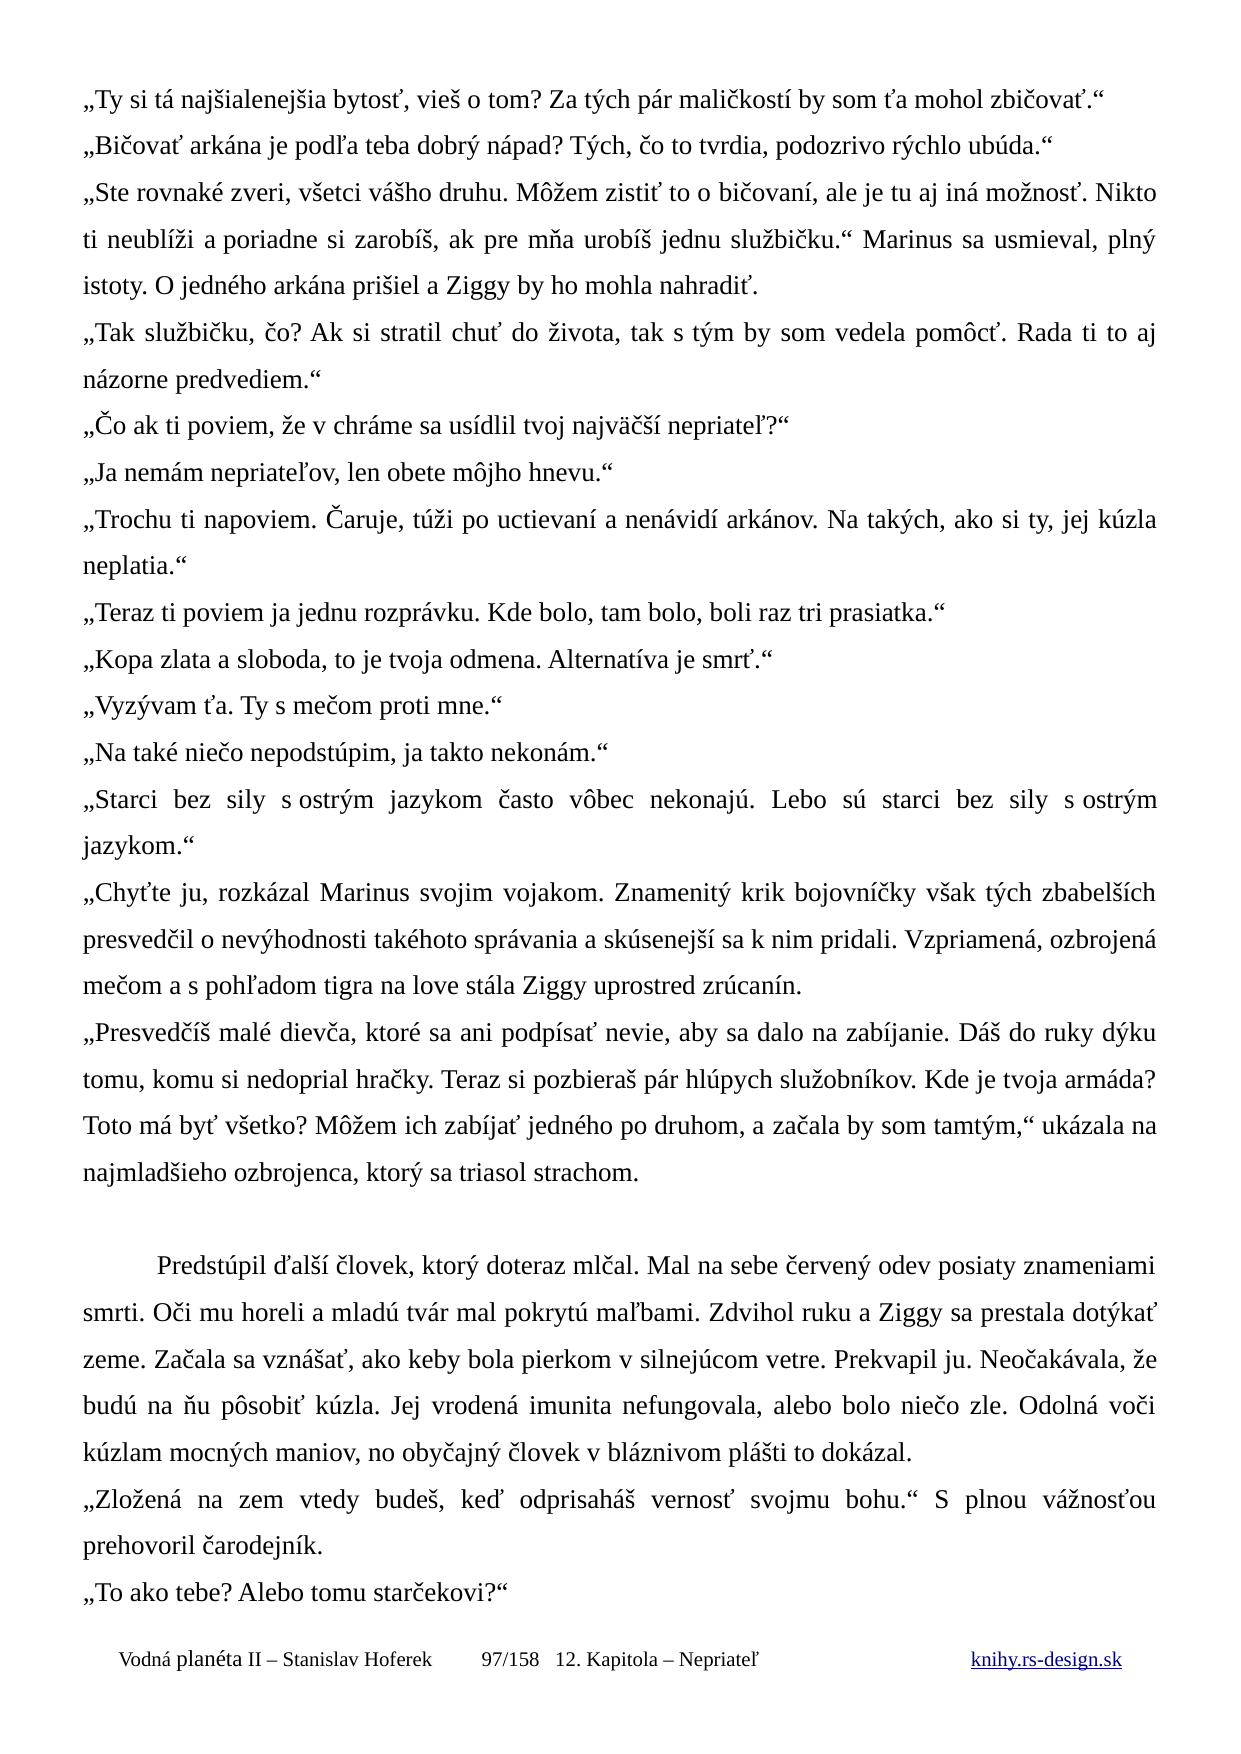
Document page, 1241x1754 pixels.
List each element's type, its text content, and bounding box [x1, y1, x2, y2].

text „Vyzývam ťa. Ty s mečom proti mne.“ [83, 689, 1157, 721]
text „Ja nemám nepriateľov, len obete môjho hnevu.“ [83, 456, 1157, 487]
text „Teraz ti poviem ja jednu rozprávku. Kde bolo, tam bolo, boli raz tri prasiatka.“ [83, 596, 1157, 627]
text „Bičovať arkána je podľa teba dobrý nápad? Tých, čo to tvrdia, podozrivo rýchlo ubúda.“ [83, 129, 1157, 161]
text „Kopa zlata a sloboda, to je tvoja odmena. Alternatíva je smrť.“ [83, 643, 1157, 674]
text Predstúpil ďalší človek, ktorý doteraz mlčal. Mal na sebe červený odev posiaty znameniami smrti. Oči mu horeli a mladú tvár mal pokrytú maľbami. Zdvihol ruku a Ziggy sa prestala dotýkať zeme. Začala sa vznášať, ako keby bola pierkom v silnejúcom vetre. Prekvapil ju. Neočakávala, že budú na ňu pôsobiť kúzla. Jej vrodená imunita nefungovala, alebo bolo niečo zle. Odolná voči kúzlam mocných maniov, no obyčajný človek v bláznivom plášti to dokázal. [83, 1249, 1157, 1467]
text „Na také niečo nepodstúpim, ja takto nekonám.“ [83, 736, 1157, 767]
text „Tak službičku, čo? Ak si stratil chuť do života, tak s tým by som vedela pomôcť. Rada ti to aj názorne predvediem.“ [83, 316, 1157, 394]
text „Trochu ti napoviem. Čaruje, túži po uctievaní a nenávidí arkánov. Na takých, ako si ty, jej kúzla neplatia.“ [83, 503, 1157, 581]
text „Presvedčíš malé dievča, ktoré sa ani podpísať nevie, aby sa dalo na zabíjanie. Dáš do ruky dýku tomu, komu si nedoprial hračky. Teraz si pozbieraš pár hlúpych služobníkov. Kde je tvoja armáda? Toto má byť všetko? Môžem ich zabíjať jedného po druhom, a začala by som tamtým,“ ukázala na najmladšieho ozbrojenca, ktorý sa triasol strachom. [83, 1016, 1157, 1187]
text „Čo ak ti poviem, že v chráme sa usídlil tvoj najväčší nepriateľ?“ [83, 409, 1157, 441]
text „Zložená na zem vtedy budeš, keď odprisaháš vernosť svojmu bohu.“ S plnou vážnosťou prehovoril čarodejník. [83, 1483, 1157, 1561]
text „Ty si tá najšialenejšia bytosť, vieš o tom? Za tých pár maličkostí by som ťa mohol zbičovať.“ [83, 83, 1157, 114]
text „Chyťte ju, rozkázal Marinus svojim vojakom. Znamenitý krik bojovníčky však tých zbabelších presvedčil o nevýhodnosti takéhoto správania a skúsenejší sa k nim pridali. Vzpriamená, ozbrojená mečom a s pohľadom tigra na love stála Ziggy uprostred zrúcanín. [83, 876, 1157, 1001]
text „Ste rovnaké zveri, všetci vášho druhu. Môžem zistiť to o bičovaní, ale je tu aj iná možnosť. Nikto ti neublíži a poriadne si zarobíš, ak pre mňa urobíš jednu službičku.“ Marinus sa usmieval, plný istoty. O jedného arkána prišiel a Ziggy by ho mohla nahradiť. [83, 176, 1157, 301]
text „Starci bez sily s ostrým jazykom často vôbec nekonajú. Lebo sú starci bez sily s ostrým jazykom.“ [83, 783, 1157, 861]
text „To ako tebe? Alebo tomu starčekovi?“ [83, 1576, 1157, 1607]
